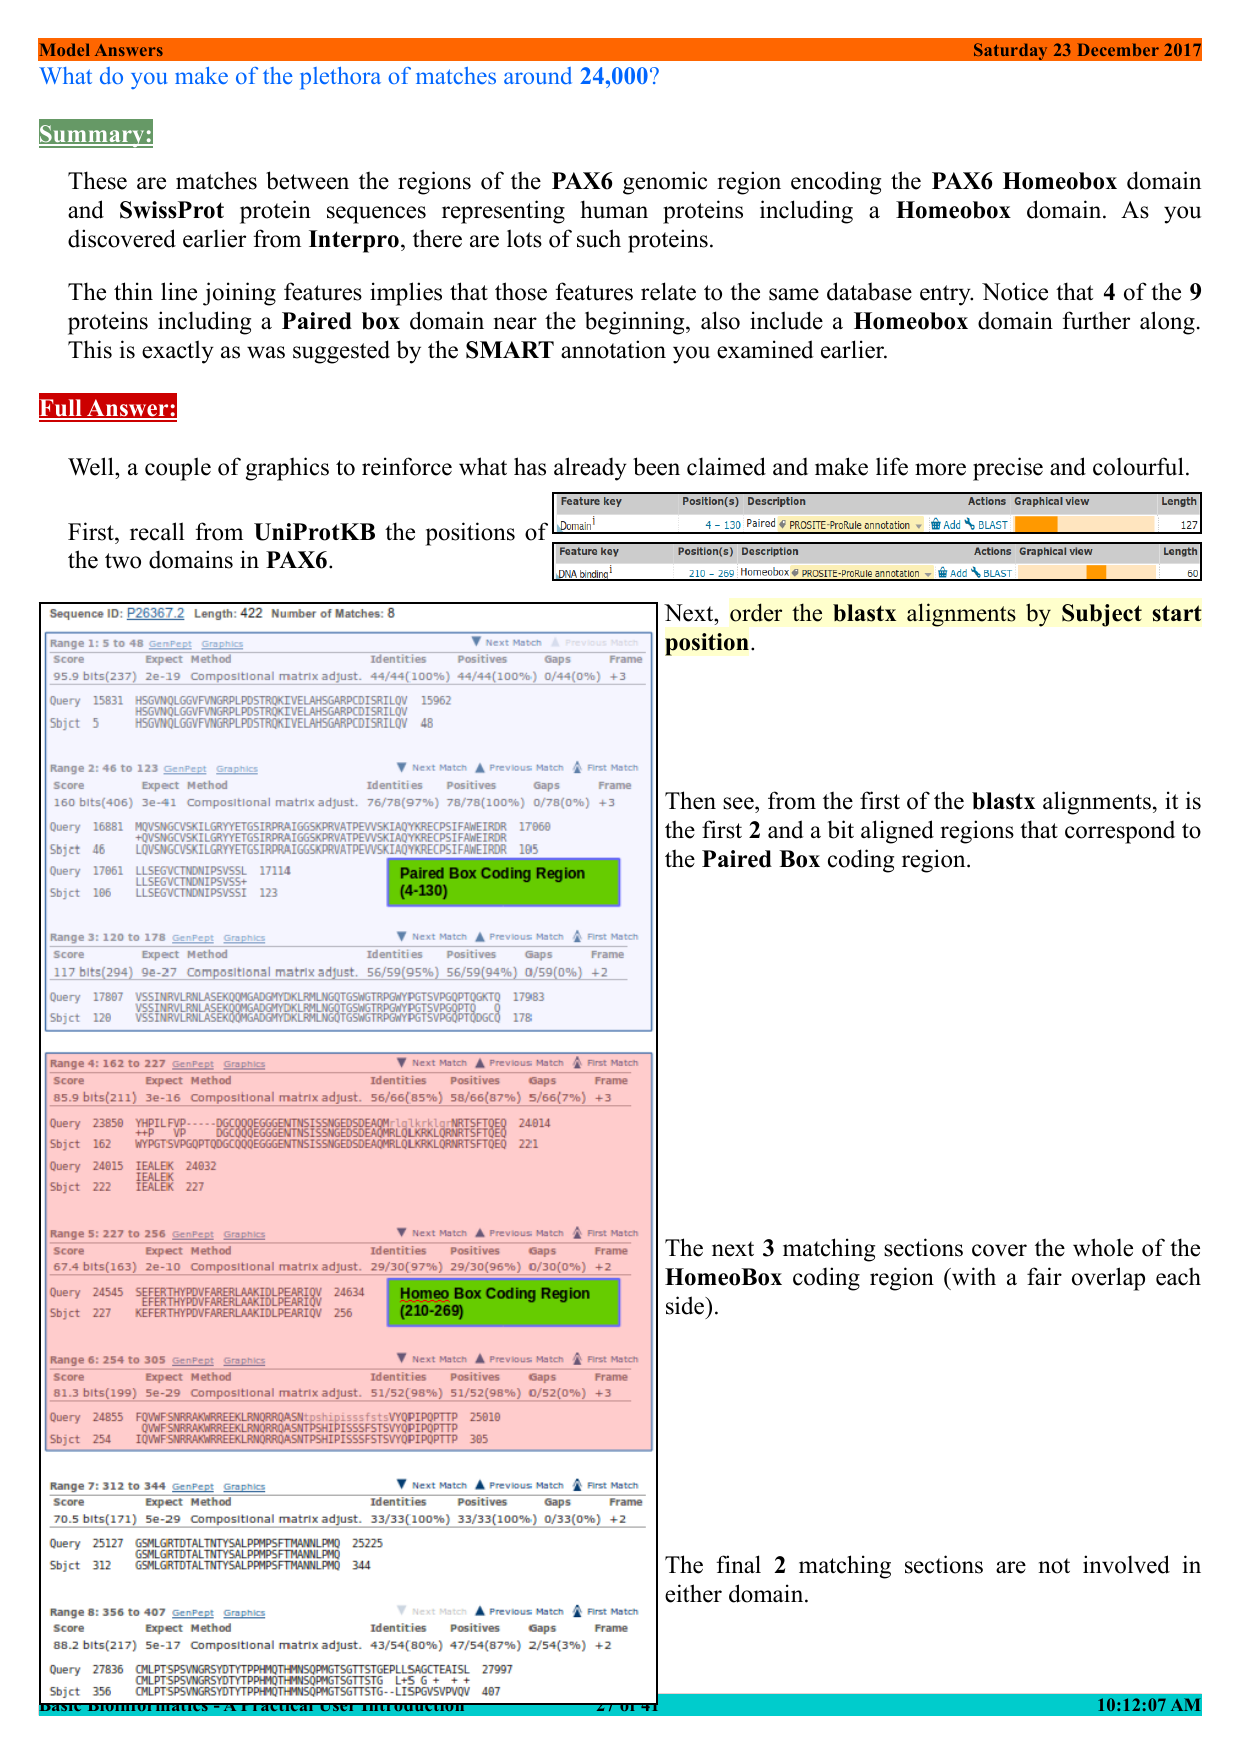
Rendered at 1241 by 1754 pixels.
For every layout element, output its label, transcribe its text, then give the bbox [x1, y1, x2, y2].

text Well, a couple of graphics to reinforce what has already been claimed and make life more precise and colourful. [68, 452, 1202, 481]
picture [554, 544, 1200, 579]
text First, recall from UniProtKB the positions of the two domains in PAX6. [68, 516, 1202, 574]
text Full Answer: [38, 393, 1202, 422]
text Next, order the blastx alignments by Subject start position. [38, 598, 1202, 656]
text What do you make of the plethora of matches around 24,000? [38, 61, 1202, 89]
picture [554, 494, 1200, 532]
text The final 2 matching sections are not involved in either domain. [658, 1550, 1202, 1608]
text The thin line joining features implies that those features relate to the same database entry. Notice that 4 of the 9 proteins including a Paired box domain near the beginning, also include a Homeobox domain further along. This is exactly as was suggested by the SMART annotation you examined earlier. [68, 277, 1202, 364]
text Summary: [38, 119, 1202, 148]
text These are matches between the regions of the PAX6 genomic region encoding the PAX6 Homeobox domain and SwissProt protein sequences representing human proteins including a Homeobox domain. As you discovered earlier from Interpro, there are lots of such proteins. [68, 166, 1202, 253]
text The next 3 matching sections cover the whole of the HomeoBox coding region (with a fair overlap each side). [658, 1233, 1202, 1320]
text Then see, from the first of the blastx alignments, it is the first 2 and a bit aligned regions that correspond to the Paired Box coding region. [658, 786, 1202, 873]
picture [41, 604, 656, 1703]
